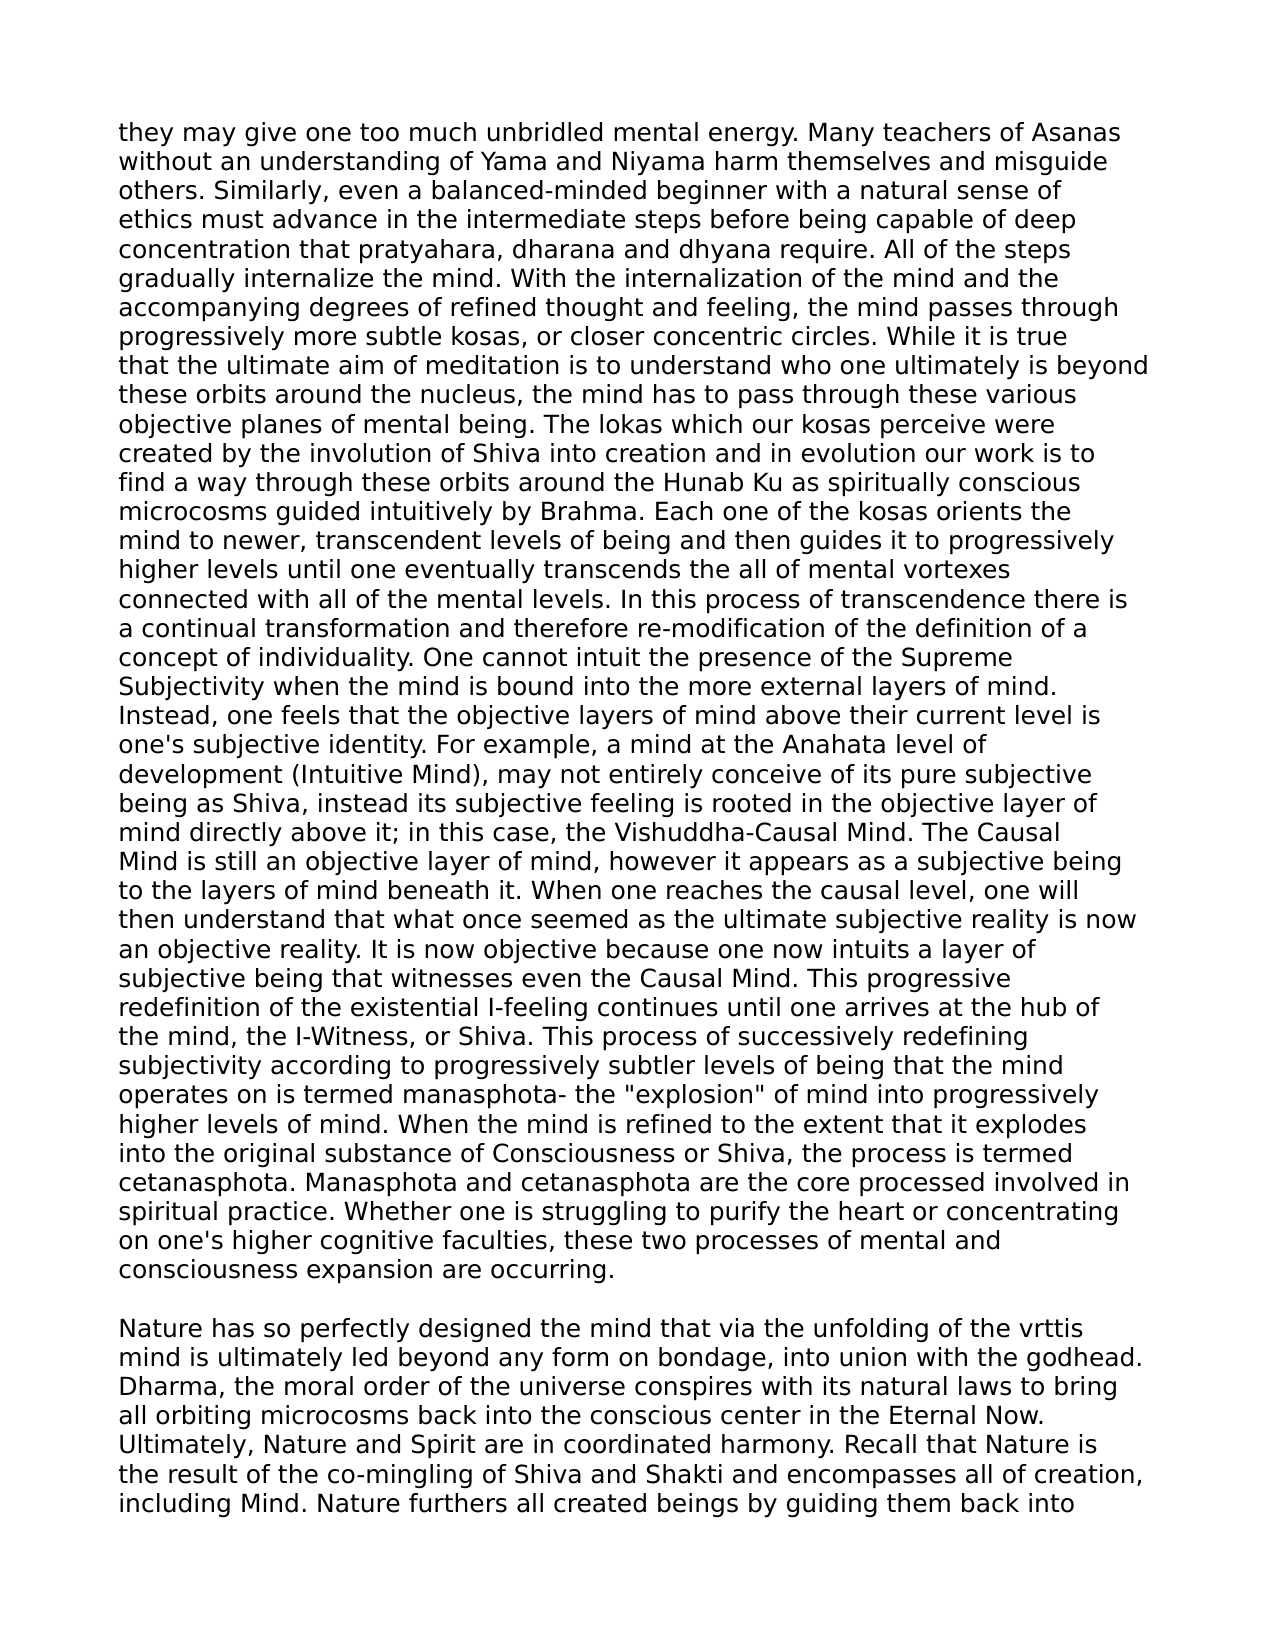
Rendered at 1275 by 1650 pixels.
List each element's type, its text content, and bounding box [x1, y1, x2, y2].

text Ultimately, Nature and Spirit are in coordinated harmony. Recall that Nature is [118, 1431, 1157, 1460]
text connected with all of the mental levels. In this process of transcendence there is [118, 585, 1157, 614]
text spiritual practice. Whether one is struggling to purify the heart or concentrating [118, 1197, 1157, 1226]
text Nature has so perfectly designed the mind that via the unfolding of the vrttis [118, 1314, 1157, 1343]
text consciousness expansion are occurring. [118, 1256, 1157, 1285]
text an objective reality. It is now objective because one now intuits a layer of [118, 935, 1157, 964]
text a continual transformation and therefore re-modification of the definition of a [118, 614, 1157, 643]
text on one's higher cognitive faculties, these two processes of mental and [118, 1226, 1157, 1256]
text gradually internalize the mind. With the internalization of the mind and the [118, 264, 1157, 293]
text operates on is termed manasphota- the "explosion" of mind into progressively [118, 1081, 1157, 1110]
text one's subjective identity. For example, a mind at the Anahata level of [118, 731, 1157, 760]
text Subjectivity when the mind is bound into the more external layers of mind. [118, 672, 1157, 701]
text then understand that what once seemed as the ultimate subjective reality is now [118, 906, 1157, 935]
text find a way through these orbits around the Hunab Ku as spiritually conscious [118, 468, 1157, 497]
text without an understanding of Yama and Niyama harm themselves and misguide [118, 147, 1157, 176]
text cetanasphota. Manasphota and cetanasphota are the core processed involved in [118, 1168, 1157, 1197]
text to the layers of mind beneath it. When one reaches the causal level, one will [118, 876, 1157, 906]
text the result of the co-mingling of Shiva and Shakti and encompasses all of creation, [118, 1460, 1157, 1489]
text subjective being that witnesses even the Causal Mind. This progressive [118, 964, 1157, 993]
text higher levels of mind. When the mind is refined to the extent that it explodes [118, 1110, 1157, 1139]
text Instead, one feels that the objective layers of mind above their current level is [118, 701, 1157, 731]
text mind is ultimately led beyond any form on bondage, into union with the godhead. [118, 1343, 1157, 1372]
text that the ultimate aim of meditation is to understand who one ultimately is beyond [118, 351, 1157, 381]
text concept of individuality. One cannot intuit the presence of the Supreme [118, 643, 1157, 672]
text all orbiting microcosms back into the conscious center in the Eternal Now. [118, 1401, 1157, 1431]
text into the original substance of Consciousness or Shiva, the process is termed [118, 1139, 1157, 1168]
text ethics must advance in the intermediate steps before being capable of deep [118, 206, 1157, 235]
text Mind is still an objective layer of mind, however it appears as a subjective being [118, 847, 1157, 876]
text development (Intuitive Mind), may not entirely conceive of its pure subjective [118, 760, 1157, 789]
text being as Shiva, instead its subjective feeling is rooted in the objective layer of [118, 789, 1157, 818]
text others. Similarly, even a balanced-minded beginner with a natural sense of [118, 176, 1157, 206]
text progressively more subtle kosas, or closer concentric circles. While it is true [118, 322, 1157, 351]
text concentration that pratyahara, dharana and dhyana require. All of the steps [118, 235, 1157, 264]
text these orbits around the nucleus, the mind has to pass through these various [118, 381, 1157, 410]
text higher levels until one eventually transcends the all of mental vortexes [118, 556, 1157, 585]
text the mind, the I-Witness, or Shiva. This process of successively redefining [118, 1022, 1157, 1051]
text objective planes of mental being. The lokas which our kosas perceive were [118, 410, 1157, 439]
text mind directly above it; in this case, the Vishuddha-Causal Mind. The Causal [118, 818, 1157, 847]
text subjectivity according to progressively subtler levels of being that the mind [118, 1051, 1157, 1081]
text microcosms guided intuitively by Brahma. Each one of the kosas orients the [118, 497, 1157, 526]
text mind to newer, transcendent levels of being and then guides it to progressively [118, 526, 1157, 556]
text created by the involution of Shiva into creation and in evolution our work is to [118, 439, 1157, 468]
text they may give one too much unbridled mental energy. Many teachers of Asanas [118, 118, 1157, 147]
text redefinition of the existential I-feeling continues until one arrives at the hub of [118, 993, 1157, 1022]
text accompanying degrees of refined thought and feeling, the mind passes through [118, 293, 1157, 322]
text including Mind. Nature furthers all created beings by guiding them back into [118, 1489, 1157, 1518]
text Dharma, the moral order of the universe conspires with its natural laws to bring [118, 1372, 1157, 1401]
